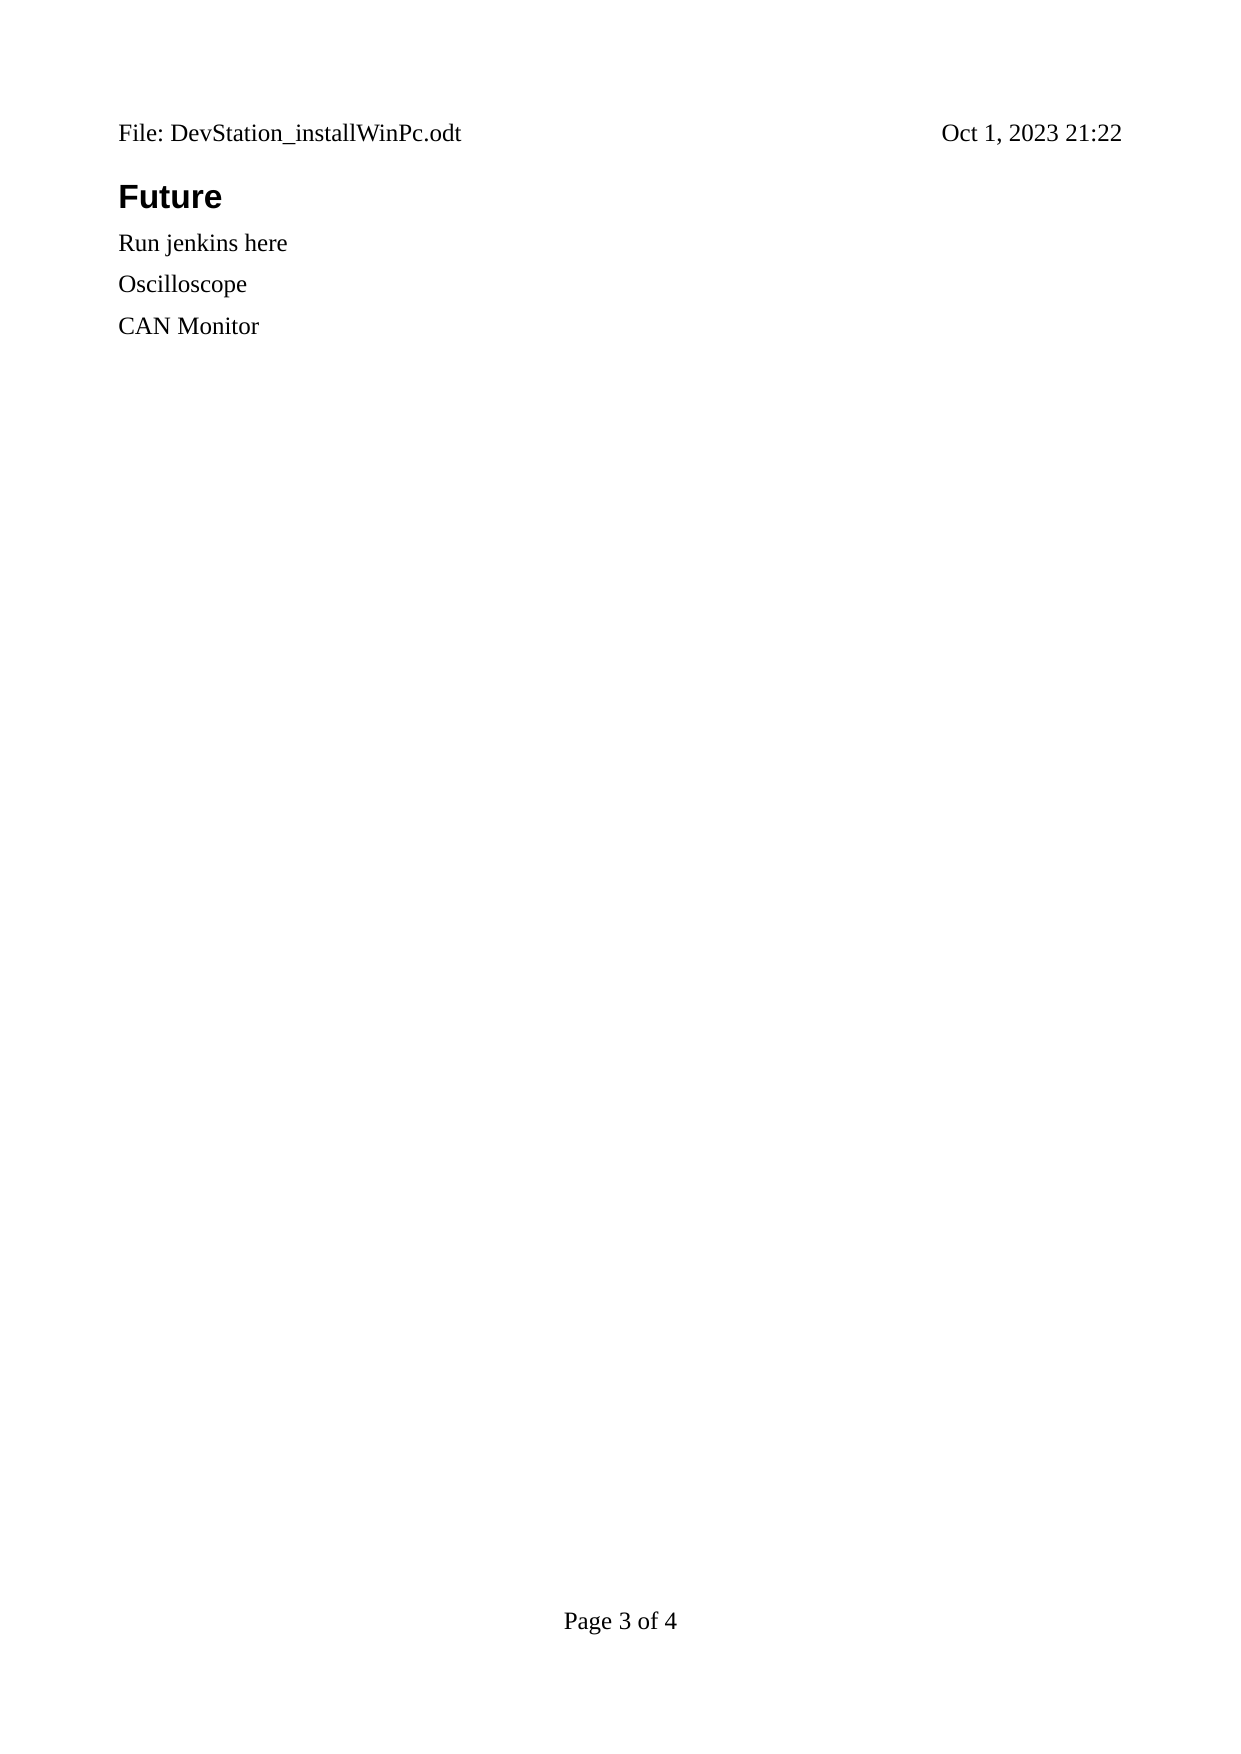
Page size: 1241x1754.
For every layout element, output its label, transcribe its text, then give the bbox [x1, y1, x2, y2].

text CAN Monitor [118, 311, 1122, 339]
text Run jenkins here [118, 228, 1122, 257]
text Oscilloscope [118, 269, 1122, 298]
subtitle Future [118, 177, 1122, 216]
